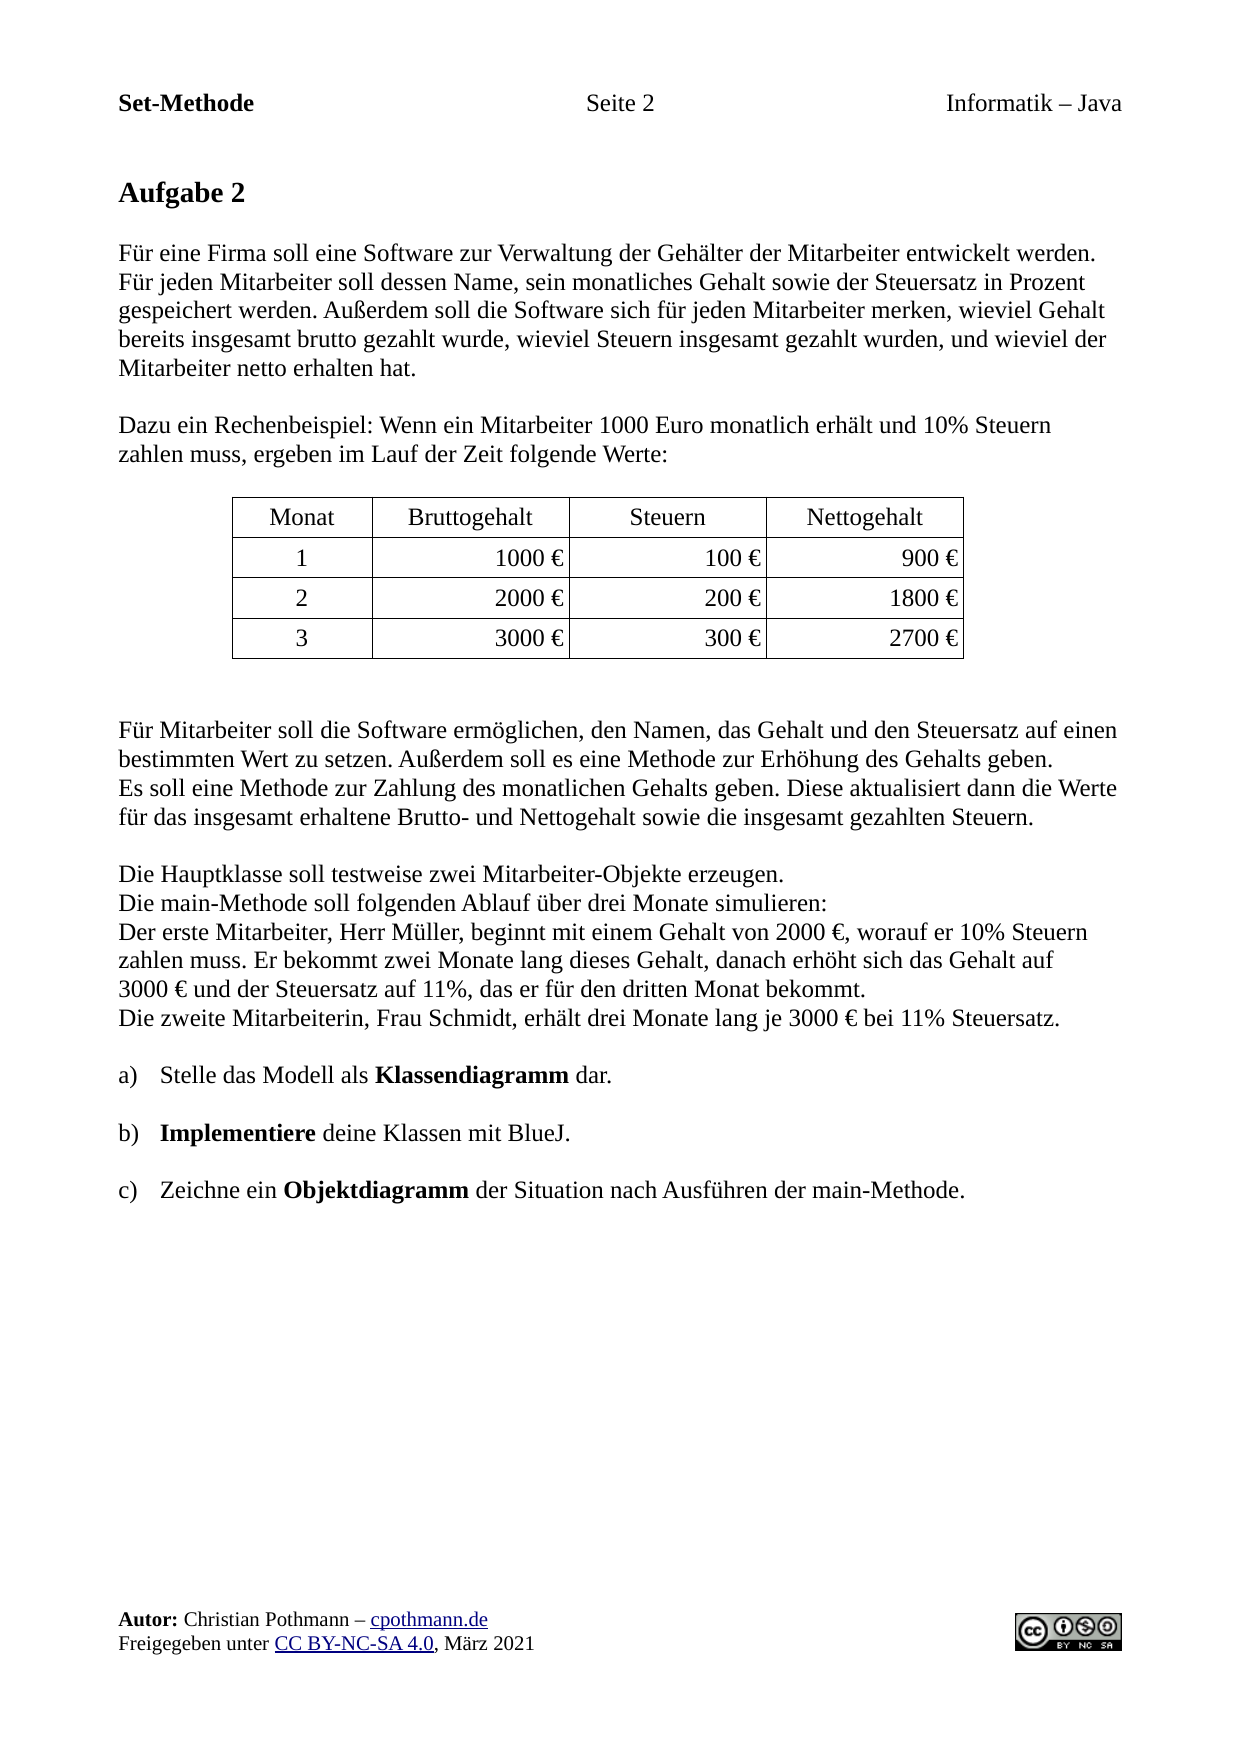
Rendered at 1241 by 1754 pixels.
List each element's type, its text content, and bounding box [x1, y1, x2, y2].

text Die zweite Mitarbeiterin, Frau Schmidt, erhält drei Monate lang je 3000 € bei 11% Steuersatz. [118, 1003, 1122, 1032]
table_header Bruttogehalt [373, 498, 569, 537]
list Zeichne ein Objektdiagramm der Situation nach Ausführen der main-Methode. [118, 1175, 1122, 1204]
text Es soll eine Methode zur Zahlung des monatlichen Gehalts geben. Diese aktualisiert dann die Werte für das insgesamt erhaltene Brutto- und Nettogehalt sowie die insgesamt gezahlten Steuern. [118, 773, 1122, 830]
table_cell 1800 € [767, 578, 963, 617]
text Dazu ein Rechenbeispiel: Wenn ein Mitarbeiter 1000 Euro monatlich erhält und 10% Steuern zahlen muss, ergeben im Lauf der Zeit folgende Werte: [118, 410, 1122, 468]
table_cell 300 € [570, 619, 766, 658]
text Autor: Christian Pothmann – cpothmann.de [118, 1607, 1122, 1631]
table_header Steuern [570, 498, 766, 537]
table_cell 2700 € [767, 619, 963, 658]
table_cell 2000 € [373, 578, 569, 617]
table_cell 1 [233, 538, 372, 577]
picture [1015, 1613, 1122, 1651]
table_header Nettogehalt [767, 498, 963, 537]
text Die main-Methode soll folgenden Ablauf über drei Monate simulieren: [118, 888, 1122, 917]
table_cell 3 [233, 619, 372, 658]
table_cell 900 € [767, 538, 963, 577]
table_cell 100 € [570, 538, 766, 577]
table_cell 2 [233, 578, 372, 617]
text Für eine Firma soll eine Software zur Verwaltung der Gehälter der Mitarbeiter entwickelt werden. [118, 238, 1122, 267]
table_cell 1000 € [373, 538, 569, 577]
text Aufgabe 2 [118, 176, 1122, 209]
table_header Monat [233, 498, 372, 537]
table_cell 3000 € [373, 619, 569, 658]
text Für jeden Mitarbeiter soll dessen Name, sein monatliches Gehalt sowie der Steuersatz in Prozent gespeichert werden. Außerdem soll die Software sich für jeden Mitarbeiter merken, wieviel Gehalt bereits insgesamt brutto gezahlt wurde, wieviel Steuern insgesamt gezahlt wurden, und wieviel der Mitarbeiter netto erhalten hat. [118, 267, 1122, 382]
table_cell 200 € [570, 578, 766, 617]
text Der erste Mitarbeiter, Herr Müller, beginnt mit einem Gehalt von 2000 €, worauf er 10% Steuern zahlen muss. Er bekommt zwei Monate lang dieses Gehalt, danach erhöht sich das Gehalt auf 3000 € und der Steuersatz auf 11%, das er für den dritten Monat bekommt. [118, 917, 1122, 1003]
list Implementiere deine Klassen mit BlueJ. [118, 1118, 1122, 1147]
text Die Hauptklasse soll testweise zwei Mitarbeiter-Objekte erzeugen. [118, 859, 1122, 888]
text Freigegeben unter CC BY-NC-SA 4.0, März 2021 [118, 1631, 1122, 1655]
text Für Mitarbeiter soll die Software ermöglichen, den Namen, das Gehalt und den Steuersatz auf einen bestimmten Wert zu setzen. Außerdem soll es eine Methode zur Erhöhung des Gehalts geben. [118, 715, 1122, 773]
list Stelle das Modell als Klassendiagramm dar. [118, 1060, 1122, 1089]
